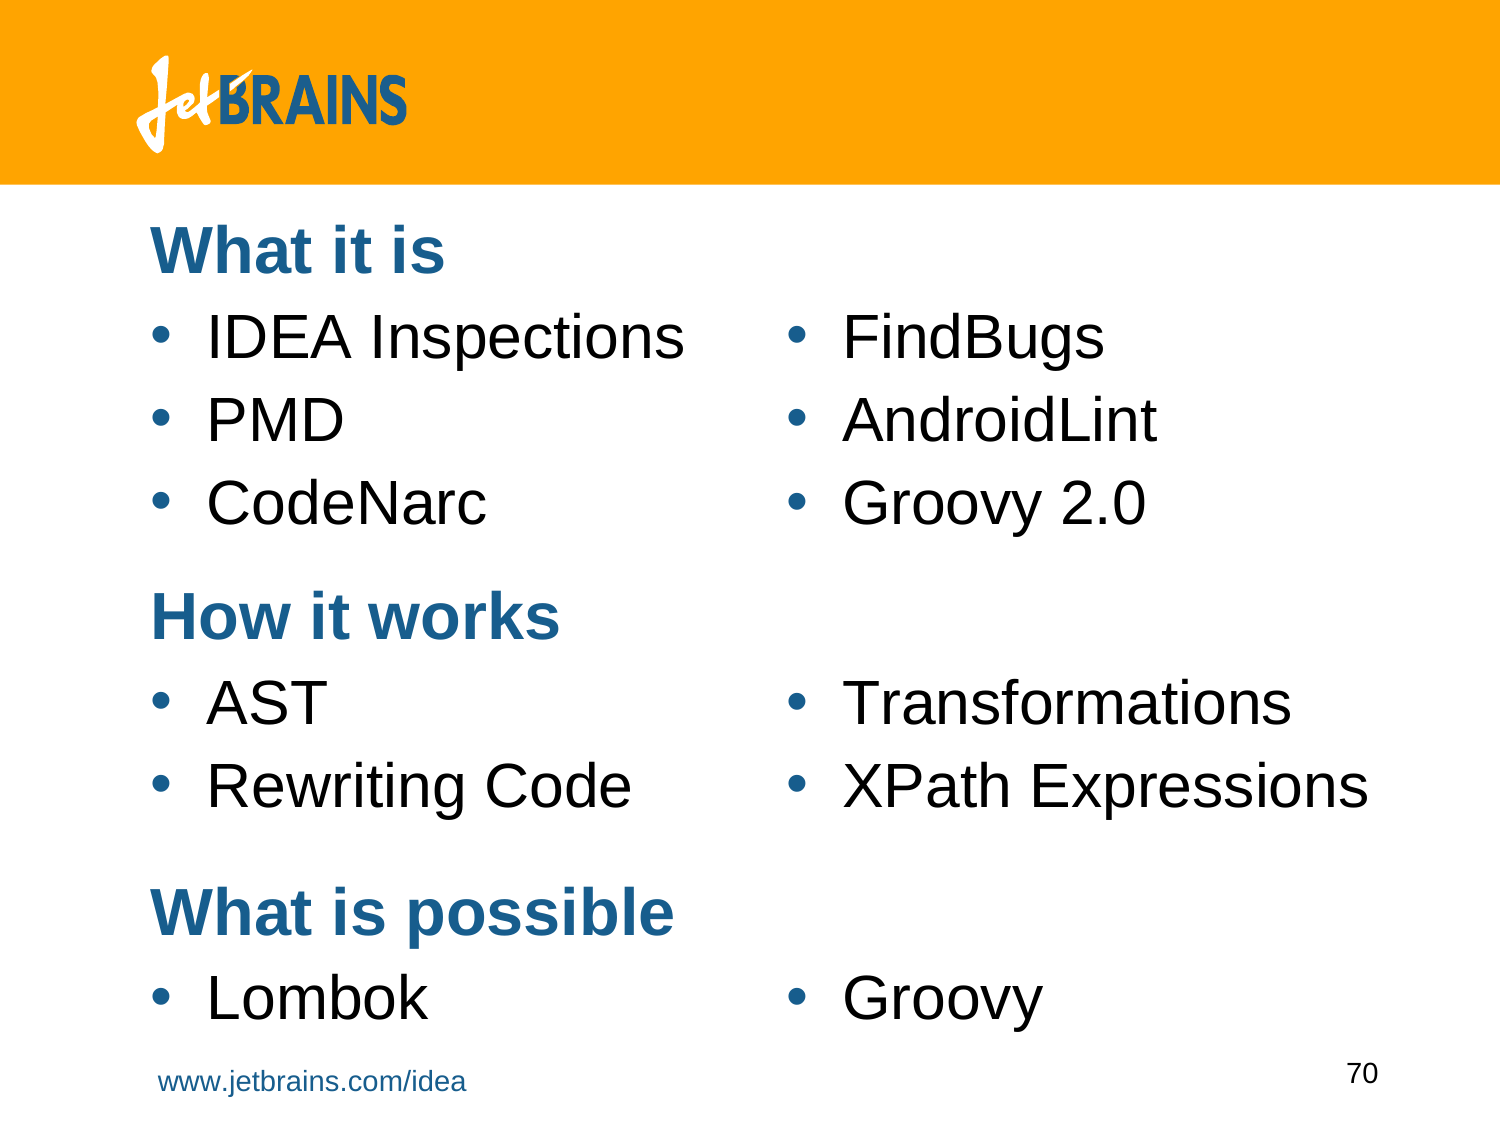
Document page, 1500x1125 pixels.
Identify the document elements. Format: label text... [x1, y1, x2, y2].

list AST Rewriting Code [135, 667, 741, 855]
title What is possible [135, 855, 1377, 962]
list Groovy [771, 958, 1426, 1125]
list FindBugs AndroidLint Groovy 2.0 [771, 296, 1377, 560]
title How it works [135, 560, 1377, 667]
title What it is [135, 194, 1377, 300]
list IDEA Inspections PMD CodeNarc [135, 300, 741, 560]
list Lombok [135, 962, 741, 1125]
list Transformations XPath Expressions [771, 662, 1426, 855]
